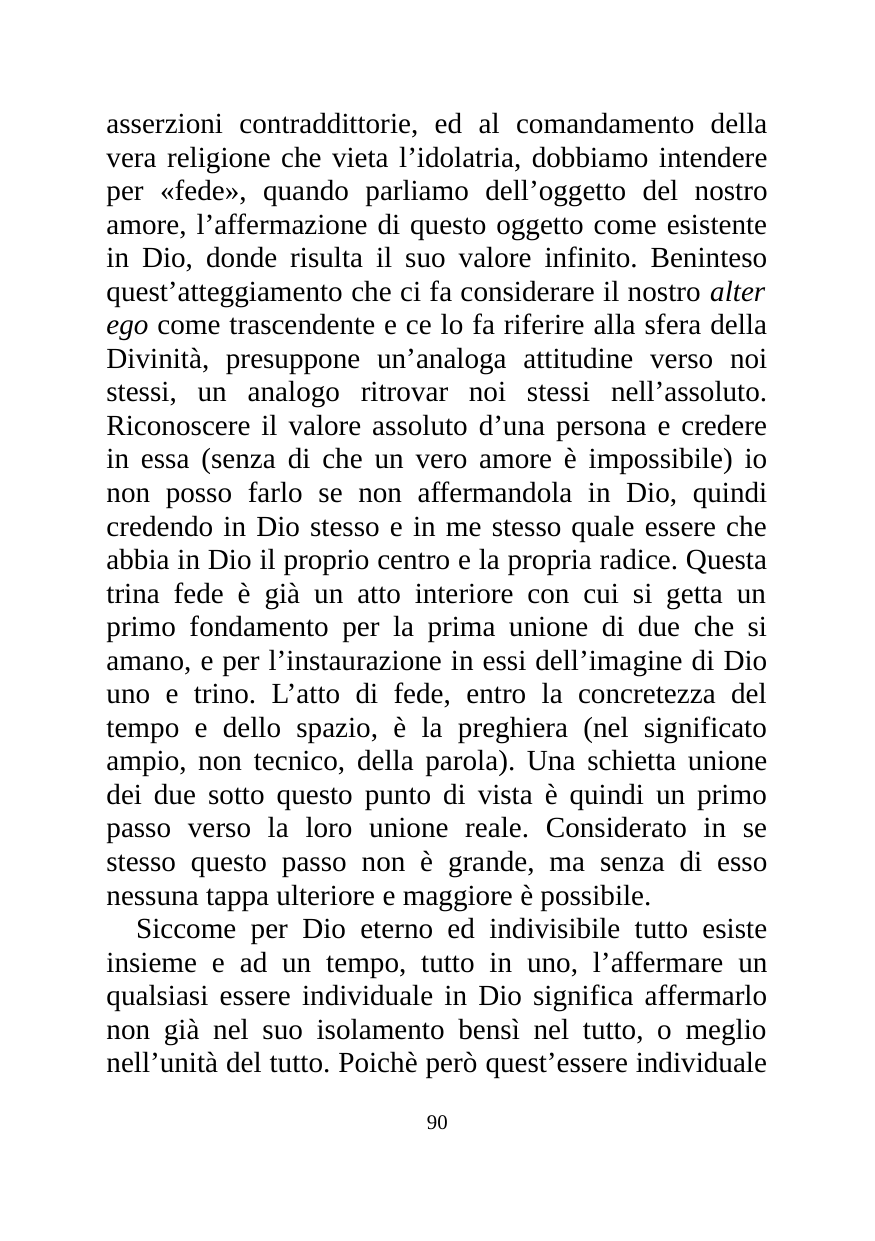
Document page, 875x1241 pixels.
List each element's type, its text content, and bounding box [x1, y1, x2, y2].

text asserzioni contraddittorie, ed al comandamento della vera religione che vieta l’idolatria, dobbiamo intendere per «fede», quando parliamo dell’oggetto del nostro amore, l’affermazione di questo oggetto come esistente in Dio, donde risulta il suo valore infinito. Beninteso quest’atteggiamento che ci fa considerare il nostro alter ego come trascendente e ce lo fa riferire alla sfera della Divinità, presuppone un’analoga attitudine verso noi stessi, un analogo ritrovar noi stessi nell’assoluto. Riconoscere il valore assoluto d’una persona e credere in essa (senza di che un vero amore è impossibile) io non posso farlo se non affermandola in Dio, quindi credendo in Dio stesso e in me stesso quale essere che abbia in Dio il proprio centro e la propria radice. Questa trina fede è già un atto interiore con cui si getta un primo fondamento per la prima unione di due che si amano, e per l’instaurazione in essi dell’imagine di Dio uno e trino. L’atto di fede, entro la concretezza del tempo e dello spazio, è la preghiera (nel significato ampio, non tecnico, della parola). Una schietta unione dei due sotto questo punto di vista è quindi un primo passo verso la loro unione reale. Considerato in se stesso questo passo non è grande, ma senza di esso nessuna tappa ulteriore e maggiore è possibile. [106, 106, 768, 911]
text Siccome per Dio eterno ed indivisibile tutto esiste insieme e ad un tempo, tutto in uno, l’affermare un qualsiasi essere individuale in Dio significa affermarlo non già nel suo isolamento bensì nel tutto, o meglio nell’unità del tutto. Poichè però quest’essere individuale [106, 911, 768, 1079]
